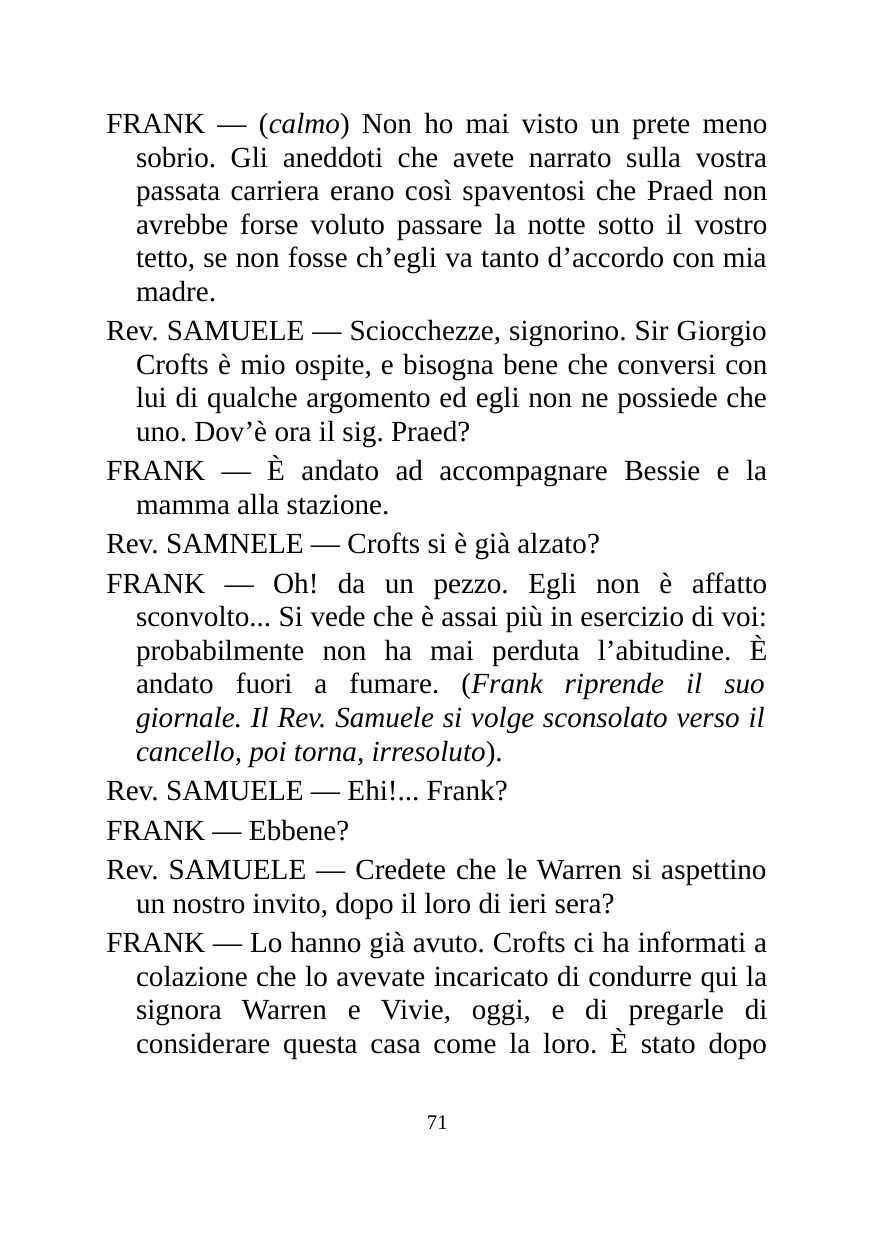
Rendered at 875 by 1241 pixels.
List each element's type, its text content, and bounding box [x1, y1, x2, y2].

text Rev. SAMUELE — Sciocchezze, signorino. Sir Giorgio Crofts è mio ospite, e bisogna bene che conversi con lui di qualche argomento ed egli non ne possiede che uno. Dov’è ora il sig. Praed? [106, 313, 768, 448]
text Rev. SAMUELE — Credete che le Warren si aspettino un nostro invito, dopo il loro di ieri sera? [106, 852, 768, 919]
text FRANK — (calmo) Non ho mai visto un prete meno sobrio. Gli aneddoti che avete narrato sulla vostra passata carriera erano così spaventosi che Praed non avrebbe forse voluto passare la notte sotto il vostro tetto, se non fosse ch’egli va tanto d’accordo con mia madre. [106, 106, 768, 307]
text Rev. SAMNELE — Crofts si è già alzato? [106, 527, 768, 560]
text FRANK — Oh! da un pezzo. Egli non è affatto sconvolto... Si vede che è assai più in esercizio di voi: probabilmente non ha mai perduta l’abitudine. È andato fuori a fumare. (Frank riprende il suo giornale. Il Rev. Samuele si volge sconsolato verso il cancello, poi torna, irresoluto). [106, 566, 768, 767]
text FRANK — Ebbene? [106, 813, 768, 846]
text FRANK — È andato ad accompagnare Bessie e la mamma alla stazione. [106, 453, 768, 521]
text FRANK — Lo hanno già avuto. Crofts ci ha informati a colazione che lo avevate incaricato di condurre qui la signora Warren e Vivie, oggi, e di pregarle di considerare questa casa come la loro. È stato dopo [106, 925, 768, 1059]
text Rev. SAMUELE — Ehi!... Frank? [106, 773, 768, 807]
